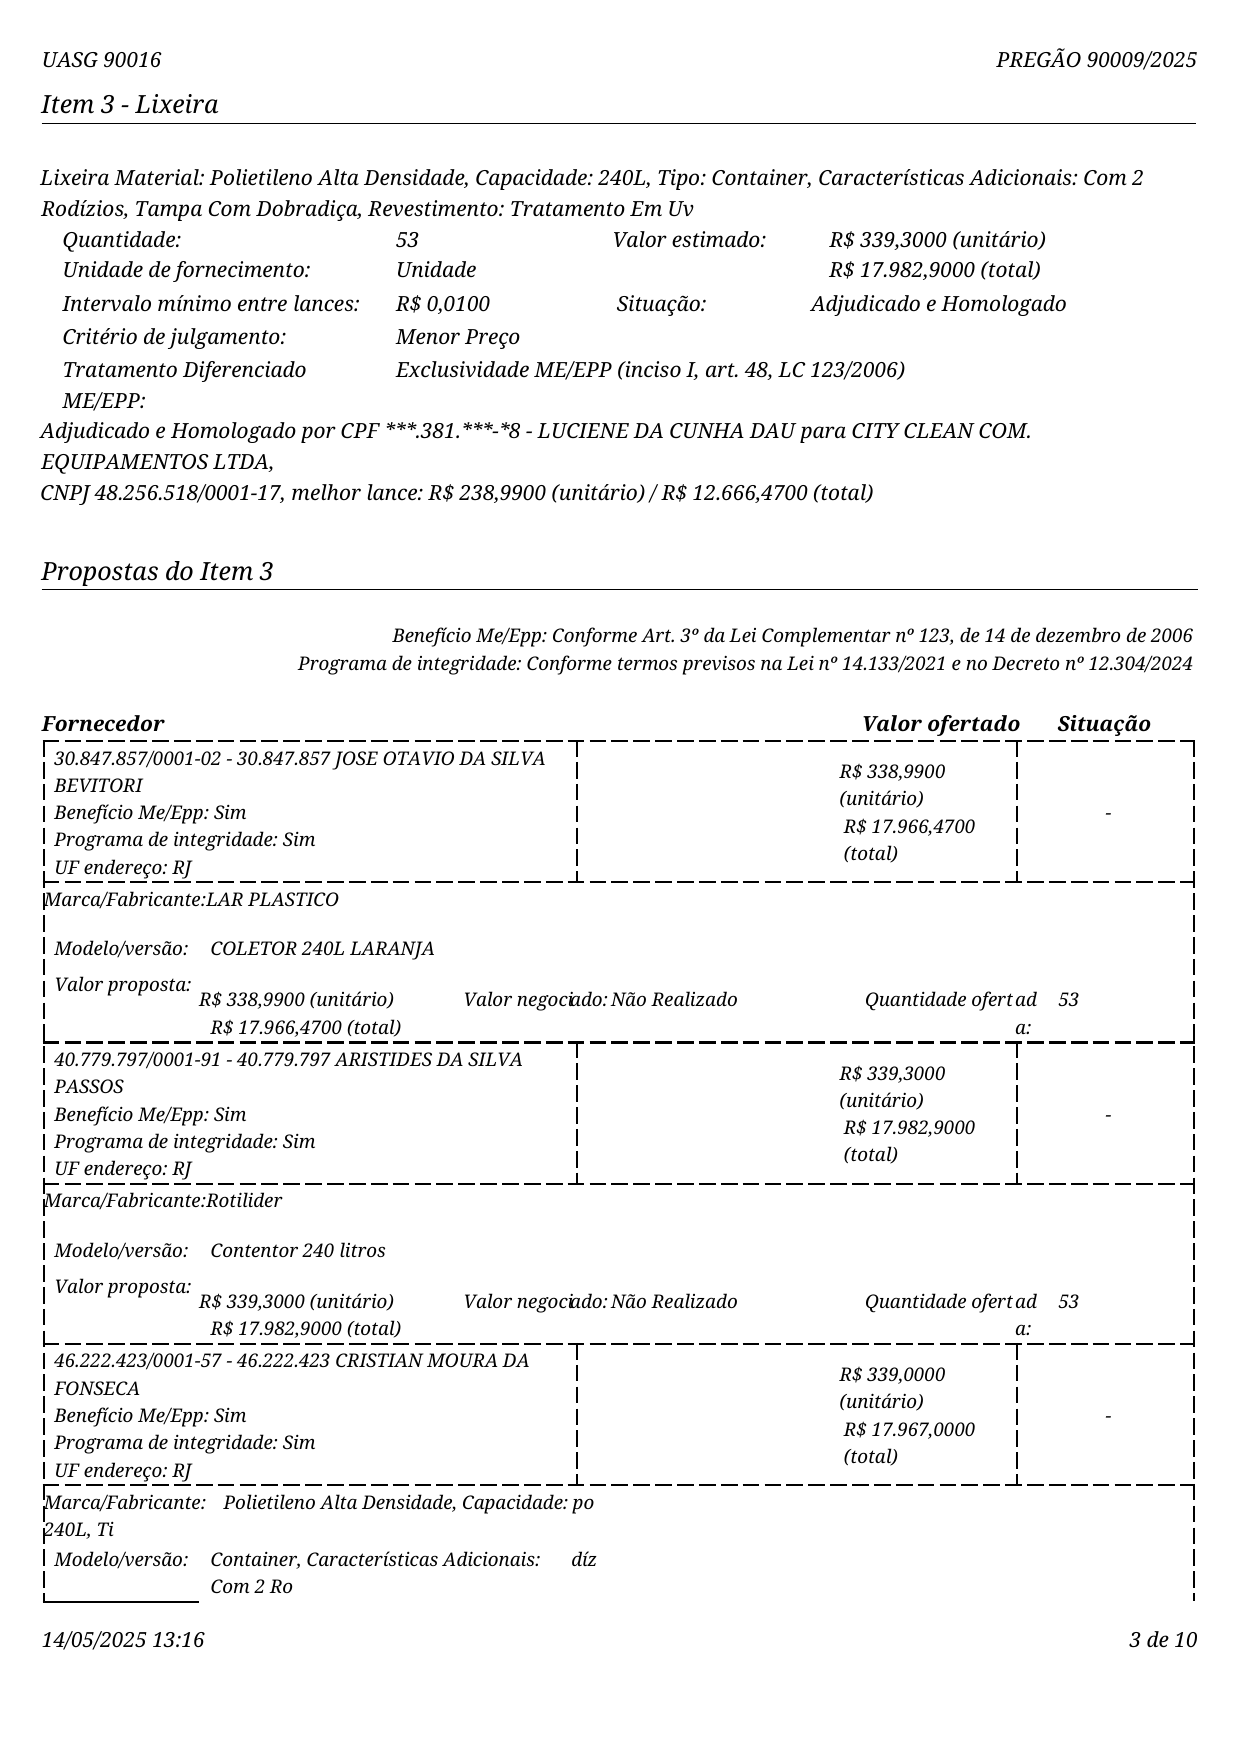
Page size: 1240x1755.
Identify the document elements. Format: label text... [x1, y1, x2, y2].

table_cell Quantidade ofert [839, 982, 1017, 1041]
table_header [1017, 740, 1101, 881]
table_cell [1017, 933, 1101, 982]
table_cell [839, 1544, 1017, 1601]
table_cell po [577, 1484, 839, 1544]
table_cell 53 [1048, 982, 1101, 1041]
table_cell R$ 339,3000 (unitário) Valor negoci R$ 17.982,9000 (total) [199, 1283, 577, 1343]
table_cell Container, Características Adicionais: Com 2 Ro [199, 1544, 577, 1601]
table_cell Contentor 240 litros [199, 1234, 577, 1283]
table_cell [1017, 1183, 1101, 1234]
table_cell Modelo/versão: [44, 1544, 199, 1601]
table_cell [577, 1183, 839, 1234]
table_cell R$ 338,9900 (unitário) Valor negoci R$ 17.966,4700 (total) [199, 982, 577, 1041]
table_cell [1017, 1484, 1101, 1544]
table_cell [1101, 1183, 1194, 1234]
table_cell [1101, 933, 1194, 982]
table_cell R$ 339,0000 (unitário) R$ 17.967,0000 (total) [839, 1343, 1017, 1484]
table_cell [577, 881, 839, 933]
table_cell Intervalo mínimo entre lances: [63, 289, 396, 322]
table_cell Marca/Fabricante: Rotilider [44, 1183, 577, 1234]
table_cell R$ 339,3000 (unitário) R$ 17.982,9000 (total) [839, 1041, 1017, 1183]
table_cell [1017, 1544, 1101, 1601]
table_cell [1017, 1041, 1101, 1183]
table_cell - [1101, 1041, 1194, 1183]
table_cell R$ 0,0100 Situação: Adjudicado e Homologado [396, 289, 1069, 322]
table_cell 46.222.423/0001-57 - 46.222.423 CRISTIAN MOURA DA FONSECA Benefício Me/Epp: Sim Programa de integridade: Sim UF endereço: RJ [44, 1343, 577, 1484]
text Lixeira Material: Polietileno Alta Densidade, Capacidade: 240L, Tipo: Container, Características Adicionais: Com 2 Rodízios, Tampa Com Dobradiça, Revestimento: Tratamento Em Uv [40, 163, 1200, 222]
table_cell [839, 881, 1017, 933]
table_cell [577, 1041, 839, 1183]
text Benefício Me/Epp: Conforme Art. 3º da Lei Complementar nº 123, de 14 de dezembro de 2006 [42, 622, 1195, 648]
table_cell 40.779.797/0001-91 - 40.779.797 ARISTIDES DA SILVA PASSOS Benefício Me/Epp: Sim Programa de integridade: Sim UF endereço: RJ [44, 1041, 577, 1183]
subtitle Propostas do Item 3 [41, 553, 1200, 587]
table_cell Menor Preço [396, 322, 1069, 355]
table_cell Modelo/versão: Valor proposta: [44, 933, 199, 1041]
text Adjudicado e Homologado por CPF ***.381.***-*8 - LUCIENE DA CUNHA DAU para CITY CLEAN COM. EQUIPAMENTOS LTDA, [40, 416, 1200, 476]
table_cell [839, 1234, 1017, 1283]
text CNPJ 48.256.518/0001-17, melhor lance: R$ 238,9900 (unitário) / R$ 12.666,4700 (total) [40, 478, 1200, 507]
table_cell Exclusividade ME/EPP (inciso I, art. 48, LC 123/2006) [396, 355, 1069, 416]
table_cell 53 [1048, 1283, 1101, 1343]
table_cell - [1101, 1343, 1194, 1484]
table_cell [1101, 1234, 1194, 1283]
table_cell ada: [1017, 1283, 1048, 1343]
table_cell [1101, 881, 1194, 933]
table_cell Unidade R$ 17.982,9000 (total) [396, 255, 1069, 289]
table_cell [577, 1234, 839, 1283]
table_cell COLETOR 240L LARANJA [199, 933, 577, 982]
table_cell [577, 1343, 839, 1484]
table_cell Marca/Fabricante: Polietileno Alta Densidade, Capacidade: 240L, Ti [44, 1484, 577, 1544]
table_cell Modelo/versão: Valor proposta: [44, 1234, 199, 1343]
table_cell [1017, 1343, 1101, 1484]
table_header R$ 338,9900 (unitário) R$ 17.966,4700 (total) [839, 740, 1017, 881]
table_cell ada: [1017, 982, 1048, 1041]
table_cell Marca/Fabricante: LAR PLASTICO [44, 881, 577, 933]
table_cell ado: Não Realizado [577, 1283, 839, 1343]
table_cell [839, 1484, 1017, 1544]
table_cell [1101, 1544, 1194, 1601]
text Programa de integridade: Conforme termos previsos na Lei nº 14.133/2021 e no Decreto nº 12.304/2024 [42, 650, 1195, 676]
table_cell [839, 933, 1017, 982]
table_cell Unidade de fornecimento: [63, 255, 396, 289]
table_cell [839, 1183, 1017, 1234]
table_cell díz [577, 1544, 839, 1601]
table_header 30.847.857/0001-02 - 30.847.857 JOSE OTAVIO DA SILVA BEVITORI Benefício Me/Epp: Sim Programa de integridade: Sim UF endereço: RJ [44, 740, 577, 881]
table_cell Critério de julgamento: [63, 322, 396, 355]
table_header [577, 740, 839, 881]
table_cell [1017, 881, 1101, 933]
table_cell Quantidade ofert [839, 1283, 1017, 1343]
table_cell [1101, 1484, 1194, 1544]
table_header 53 Valor estimado: R$ 339,3000 (unitário) [396, 225, 1069, 255]
text Fornecedor Valor ofertado Situação [42, 709, 1200, 738]
table_cell [577, 933, 839, 982]
table_header Quantidade: [63, 225, 396, 255]
table_cell [1101, 1283, 1194, 1343]
table_header - [1101, 740, 1194, 881]
table_cell Tratamento Diferenciado ME/EPP: [63, 355, 396, 416]
subtitle Item 3 - Lixeira [41, 87, 1200, 121]
table_cell [1017, 1234, 1101, 1283]
table_cell [1101, 982, 1194, 1041]
table_cell ado: Não Realizado [577, 982, 839, 1041]
